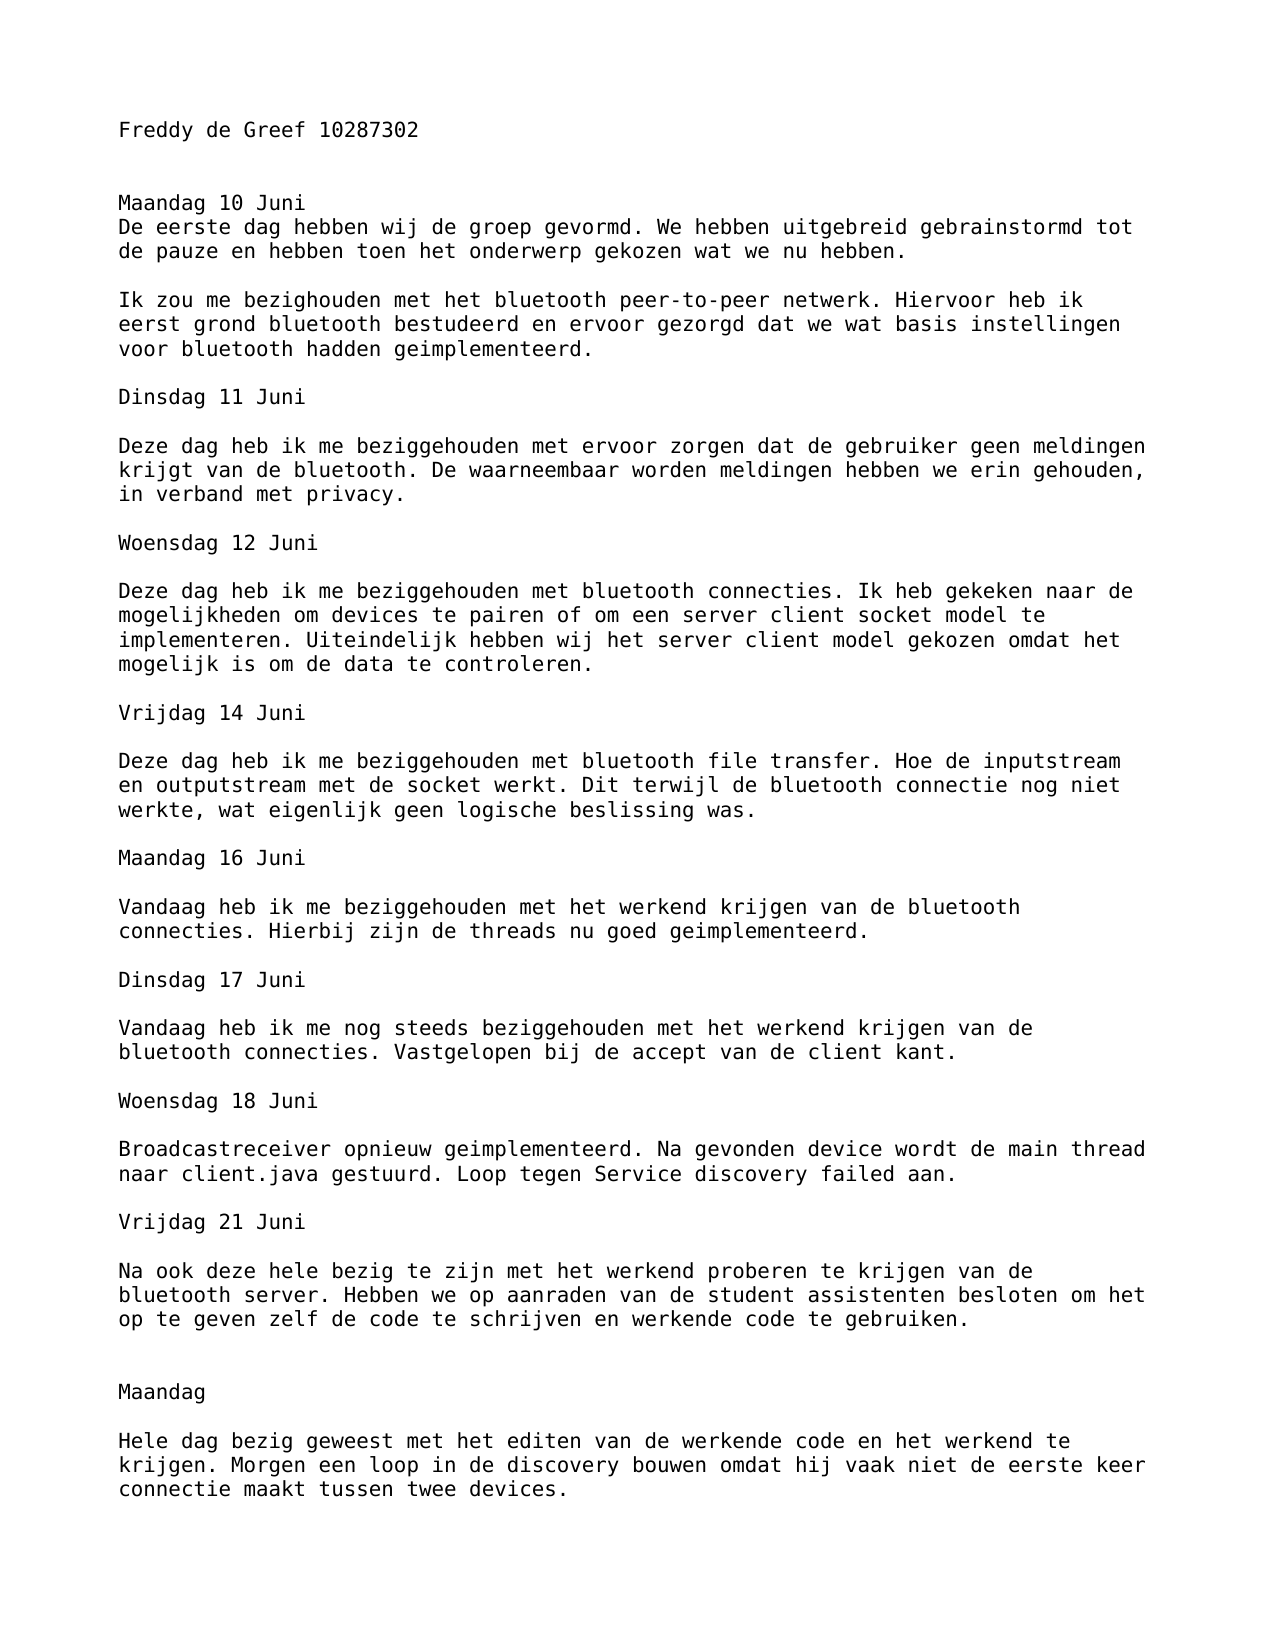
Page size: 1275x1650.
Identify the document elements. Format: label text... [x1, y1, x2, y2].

text Broadcastreceiver opnieuw geimplementeerd. Na gevonden device wordt de main thread naar client.java gestuurd. Loop tegen Service discovery failed aan. [118, 1137, 1157, 1186]
text Vandaag heb ik me nog steeds beziggehouden met het werkend krijgen van de bluetooth connecties. Vastgelopen bij de accept van de client kant. [118, 1016, 1157, 1065]
text Hele dag bezig geweest met het editen van de werkende code en het werkend te krijgen. Morgen een loop in de discovery bouwen omdat hij vaak niet de eerste keer connectie maakt tussen twee devices. [118, 1429, 1157, 1502]
text Maandag 16 Juni [118, 846, 1157, 871]
text Deze dag heb ik me beziggehouden met bluetooth connecties. Ik heb gekeken naar de mogelijkheden om devices te pairen of om een server client socket model te implementeren. Uiteindelijk hebben wij het server client model gekozen omdat het mogelijk is om de data te controleren. [118, 579, 1157, 676]
text Deze dag heb ik me beziggehouden met ervoor zorgen dat de gebruiker geen meldingen krijgt van de bluetooth. De waarneembaar worden meldingen hebben we erin gehouden, in verband met privacy. [118, 434, 1157, 506]
text De eerste dag hebben wij de groep gevormd. We hebben uitgebreid gebrainstormd tot de pauze en hebben toen het onderwerp gekozen wat we nu hebben. [118, 215, 1157, 264]
text Woensdag 12 Juni [118, 531, 1157, 555]
text Vandaag heb ik me beziggehouden met het werkend krijgen van de bluetooth connecties. Hierbij zijn de threads nu goed geimplementeerd. [118, 895, 1157, 943]
text Maandag 10 Juni [118, 191, 1157, 215]
text Deze dag heb ik me beziggehouden met bluetooth file transfer. Hoe de inputstream en outputstream met de socket werkt. Dit terwijl de bluetooth connectie nog niet werkte, wat eigenlijk geen logische beslissing was. [118, 749, 1157, 822]
text Woensdag 18 Juni [118, 1089, 1157, 1113]
text Na ook deze hele bezig te zijn met het werkend proberen te krijgen van de bluetooth server. Hebben we op aanraden van de student assistenten besloten om het op te geven zelf de code te schrijven en werkende code te gebruiken. [118, 1259, 1157, 1332]
text Vrijdag 14 Juni [118, 701, 1157, 725]
text Dinsdag 11 Juni [118, 385, 1157, 409]
text Dinsdag 17 Juni [118, 968, 1157, 992]
text Freddy de Greef 10287302 [118, 118, 1157, 142]
text Maandag [118, 1380, 1157, 1404]
text Vrijdag 21 Juni [118, 1210, 1157, 1234]
text Ik zou me bezighouden met het bluetooth peer-to-peer netwerk. Hiervoor heb ik eerst grond bluetooth bestudeerd en ervoor gezorgd dat we wat basis instellingen voor bluetooth hadden geimplementeerd. [118, 288, 1157, 361]
